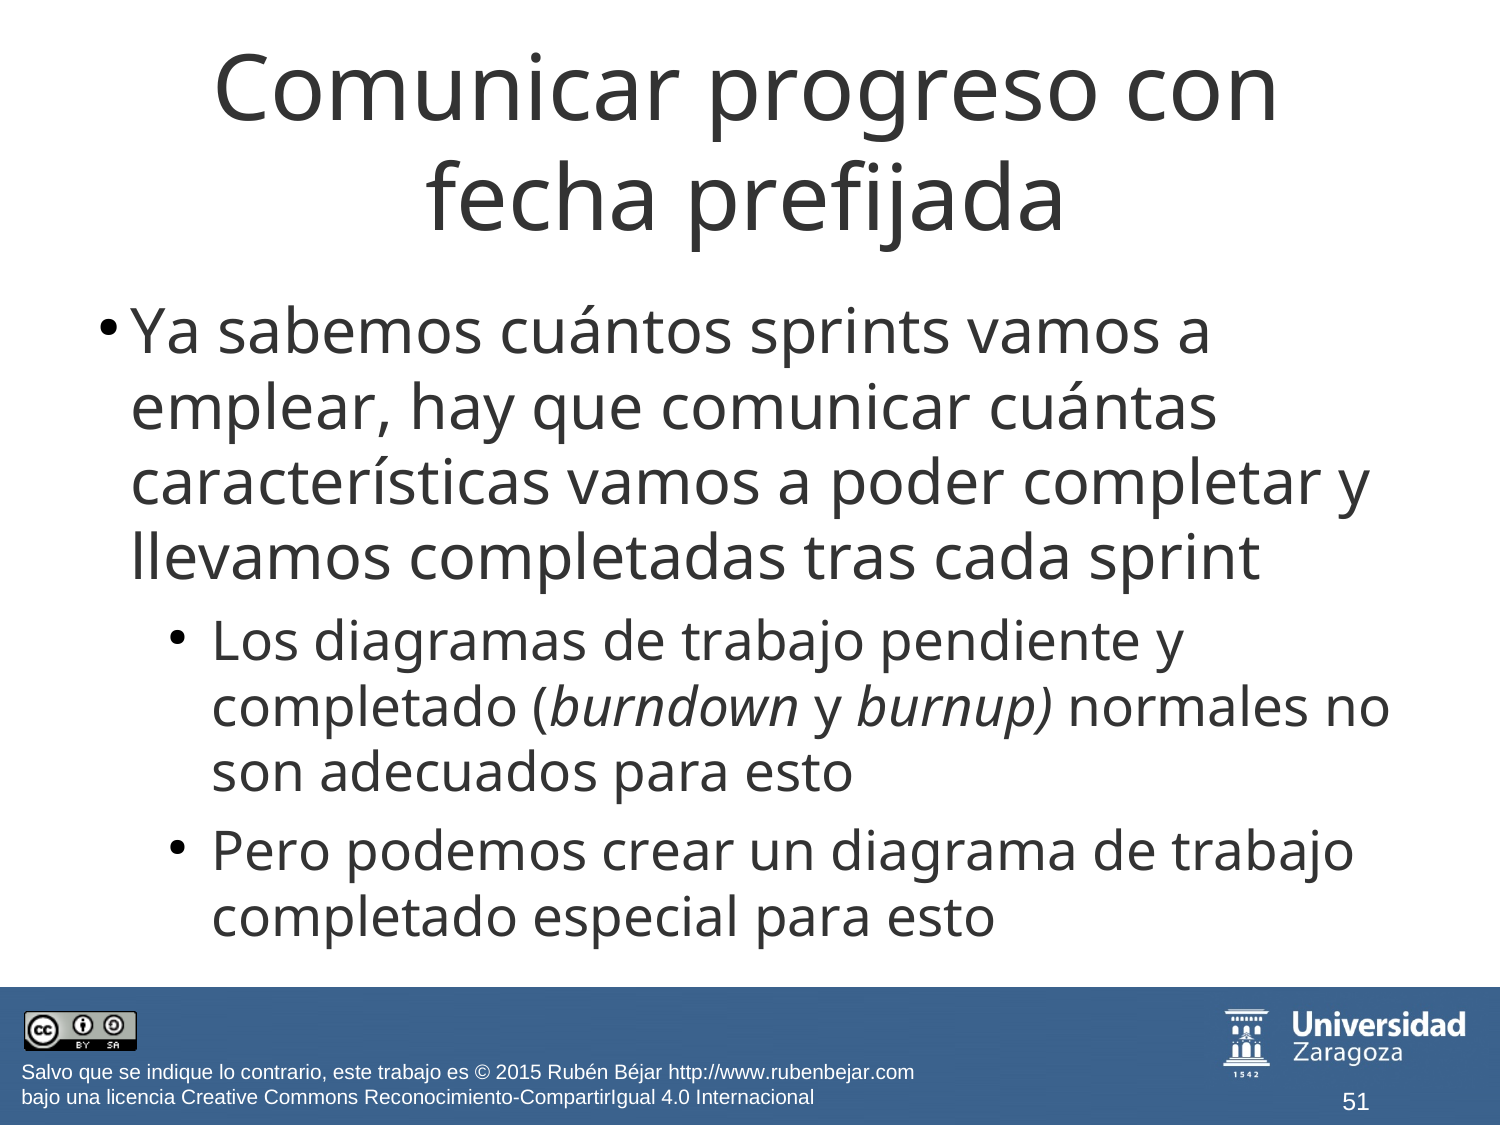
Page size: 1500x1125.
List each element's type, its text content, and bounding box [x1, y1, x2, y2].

list Ya sabemos cuántos sprints vamos a emplear, hay que comunicar cuántas características vamos a poder completar y llevamos completadas tras cada sprint Los diagramas de trabajo pendiente y completado (burndown y burnup) normales no son adecuados para esto Pero podemos crear un diagrama de trabajo completado especial para esto [82, 283, 1418, 957]
title Comunicar progreso con fecha prefijada [74, 21, 1420, 257]
picture [0, 987, 1500, 1125]
